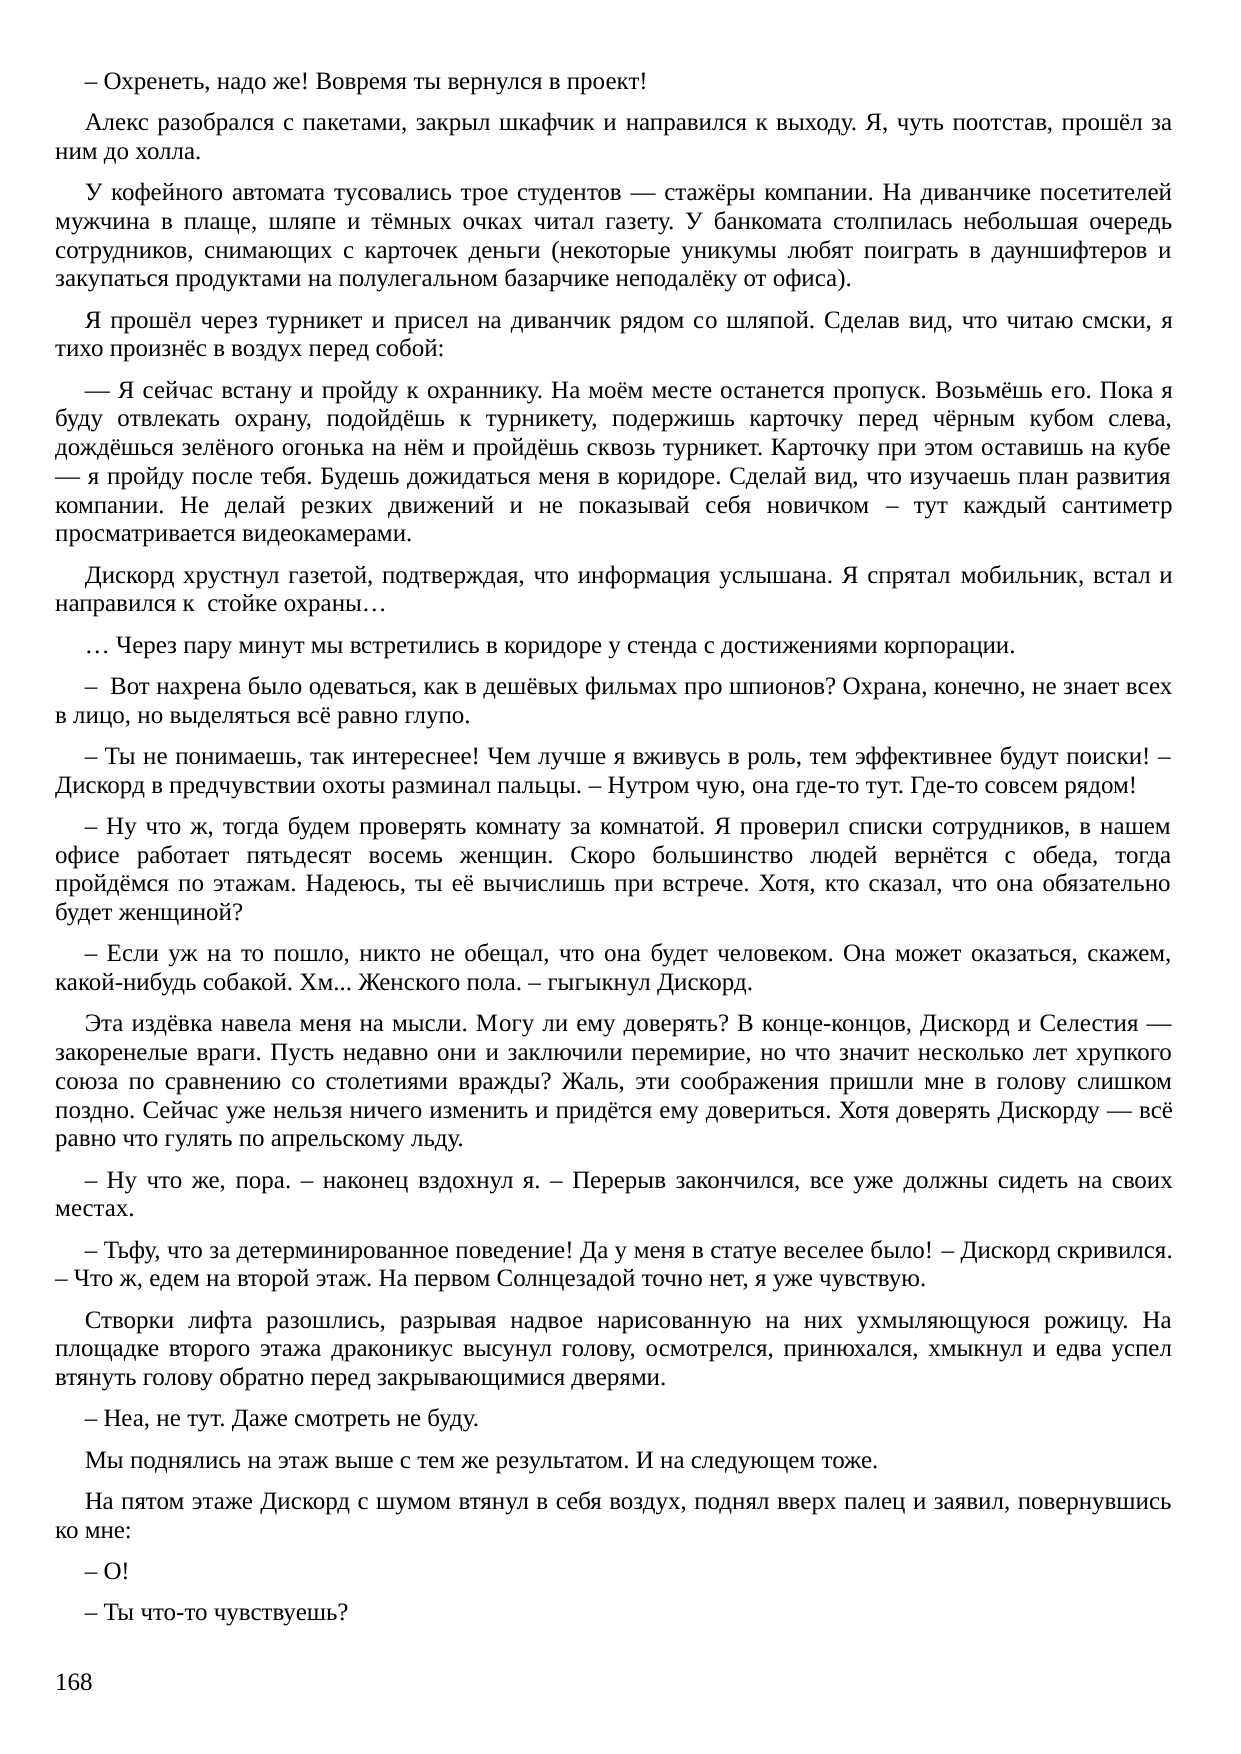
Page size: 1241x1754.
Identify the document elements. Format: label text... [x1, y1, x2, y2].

text Створки лифта разошлись, разрывая надвое нарисованную на них ухмыляющуюся рожицу. На площадке второго этажа драконикус высунул голову, осмотрелся, принюхался, хмыкнул и едва успел втянуть голову обратно перед закрывающимися дверями. [55, 1305, 1173, 1391]
text — Я сейчас встану и пройду к охраннику. На моём месте останется пропуск. Возьмёшь его. Пока я буду отвлекать охрану, подойдёшь к турникету, подержишь карточку перед чёрным кубом слева, дождёшься зелёного огонька на нём и пройдёшь сквозь турникет. Карточку при этом оставишь на кубе — я пройду после тебя. Будешь дожидаться меня в коридоре. Сделай вид, что изучаешь план развития компании. Не делай резких движений и не показывай себя новичком – тут каждый сантиметр просматривается видеокамерами. [55, 375, 1173, 547]
text … Через пару минут мы встретились в коридоре у стенда с достижениями корпорации. [55, 630, 1173, 658]
text Дискорд хрустнул газетой, подтверждая, что информация услышана. Я спрятал мобильник, встал и направился к стойке охраны… [55, 560, 1173, 617]
text На пятом этаже Дискорд с шумом втянул в себя воздух, поднял вверх палец и заявил, повернувшись ко мне: [55, 1486, 1173, 1543]
text – Ну что ж, тогда будем проверять комнату за комнатой. Я проверил списки сотрудников, в нашем офисе работает пятьдесят восемь женщин. Скоро большинство людей вернётся с обеда, тогда пройдёмся по этажам. Надеюсь, ты её вычислишь при встрече. Хотя, кто сказал, что она обязательно будет женщиной? [55, 811, 1173, 926]
text – Неа, не тут. Даже смотреть не буду. [55, 1403, 1173, 1432]
text – Ты что-то чувствуешь? [55, 1597, 1173, 1626]
text – Охренеть, надо же! Вовремя ты вернулся в проект! [55, 66, 1173, 95]
text – Если уж на то пошло, никто не обещал, что она будет человеком. Она может оказаться, скажем, какой-нибудь собакой. Хм... Женского пола. – гыгыкнул Дискорд. [55, 938, 1173, 996]
text Алекс разобрался с пакетами, закрыл шкафчик и направился к выходу. Я, чуть поотстав, прошёл за ним до холла. [55, 107, 1173, 165]
text – О! [55, 1556, 1173, 1585]
text У кофейного автомата тусовались трое студентов — стажёры компании. На диванчике посетителей мужчина в плаще, шляпе и тёмных очках читал газету. У банкомата столпилась небольшая очередь сотрудников, снимающих с карточек деньги (некоторые уникумы любят поиграть в дауншифтеров и закупаться продуктами на полулегальном базарчике неподалёку от офиса). [55, 177, 1173, 292]
text – Ну что же, пора. – наконец вздохнул я. – Перерыв закончился, все уже должны сидеть на своих местах. [55, 1165, 1173, 1222]
text – Вот нахрена было одеваться, как в дешёвых фильмах про шпионов? Охрана, конечно, не знает всех в лицо, но выделяться всё равно глупо. [55, 671, 1173, 728]
text Мы поднялись на этаж выше с тем же результатом. И на следующем тоже. [55, 1445, 1173, 1473]
text Я прошёл через турникет и присел на диванчик рядом со шляпой. Сделав вид, что читаю смски, я тихо произнёс в воздух перед собой: [55, 305, 1173, 362]
text Эта издёвка навела меня на мысли. Могу ли ему доверять? В конце-концов, Дискорд и Селестия — закоренелые враги. Пусть недавно они и заключили перемирие, но что значит несколько лет хрупкого союза по сравнению со столетиями вражды? Жаль, эти соображения пришли мне в голову слишком поздно. Сейчас уже нельзя ничего изменить и придётся ему довериться. Хотя доверять Дискорду — всё равно что гулять по апрельскому льду. [55, 1008, 1173, 1152]
text – Тьфу, что за детерминированное поведение! Да у меня в статуе веселее было! – Дискорд скривился. – Что ж, едем на второй этаж. На первом Солнцезадой точно нет, я уже чувствую. [55, 1235, 1173, 1292]
text – Ты не понимаешь, так интереснее! Чем лучше я вживусь в роль, тем эффективнее будут поиски! –Дискорд в предчувствии охоты разминал пальцы. – Нутром чую, она где-то тут. Где-то совсем рядом! [55, 741, 1173, 798]
